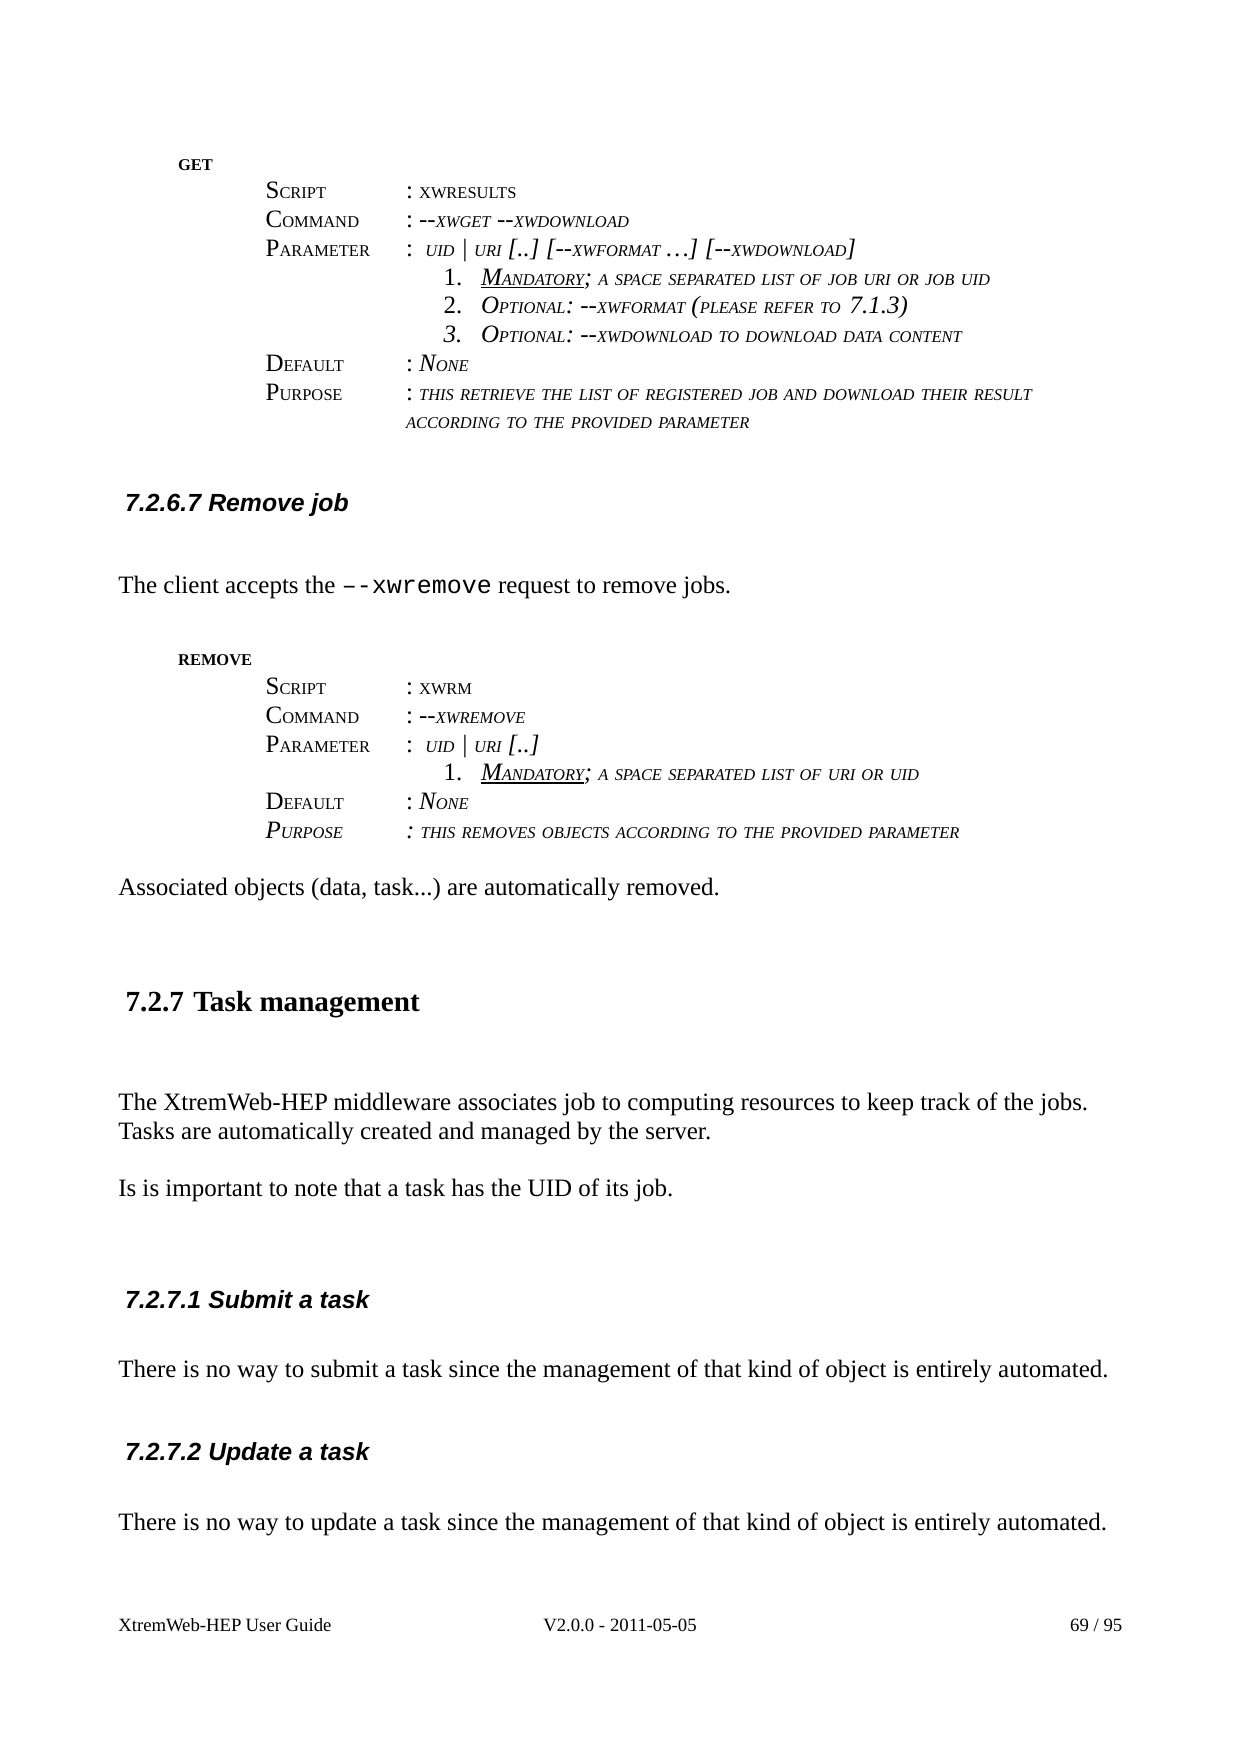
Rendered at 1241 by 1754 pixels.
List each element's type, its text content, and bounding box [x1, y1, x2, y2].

text Is is important to note that a task has the UID of its job. [118, 1173, 1122, 1202]
text Script : xwrm [265, 671, 1122, 700]
text The client accepts the –-xwremove request to remove jobs. [118, 570, 1122, 601]
text get [178, 147, 1122, 176]
subtitle Remove job [118, 488, 1122, 517]
text There is no way to update a task since the management of that kind of object is entirely automated. [118, 1507, 1122, 1536]
text Default : None [265, 348, 1122, 377]
text Default : None [265, 786, 1122, 815]
subtitle Update a task [118, 1437, 1122, 1466]
subtitle Task management [118, 984, 1122, 1017]
list Optional: --xwdownload to download data content [443, 319, 1122, 348]
list Optional: --xwformat (please refer to 7.1.3) [443, 291, 1122, 319]
text Associated objects (data, task...) are automatically removed. [118, 872, 1122, 901]
text There is no way to submit a task since the management of that kind of object is entirely automated. [118, 1354, 1122, 1383]
list Mandatory; a space separated list of job uri or job uid [443, 262, 1122, 291]
text The XtremWeb-HEP middleware associates job to computing resources to keep track of the jobs. Tasks are automatically created and managed by the server. [118, 1087, 1122, 1145]
text Purpose : this retrieve the list of registered job and download their result according to the provided parameter [265, 377, 1122, 434]
subtitle Submit a task [118, 1285, 1122, 1313]
text Parameter : uid | uri [..] [265, 729, 1122, 757]
list Mandatory; a space separated list of uri or uid [443, 757, 1122, 786]
text Command : --xwget --xwdownload [265, 204, 1122, 233]
text Parameter : uid | uri [..] [--xwformat …] [--xwdownload] [265, 233, 1122, 262]
text remove [178, 642, 1122, 671]
text Command : --xwremove [265, 700, 1122, 729]
text Script : xwresults [265, 176, 1122, 204]
text Purpose : this removes objects according to the provided parameter [265, 815, 1122, 844]
